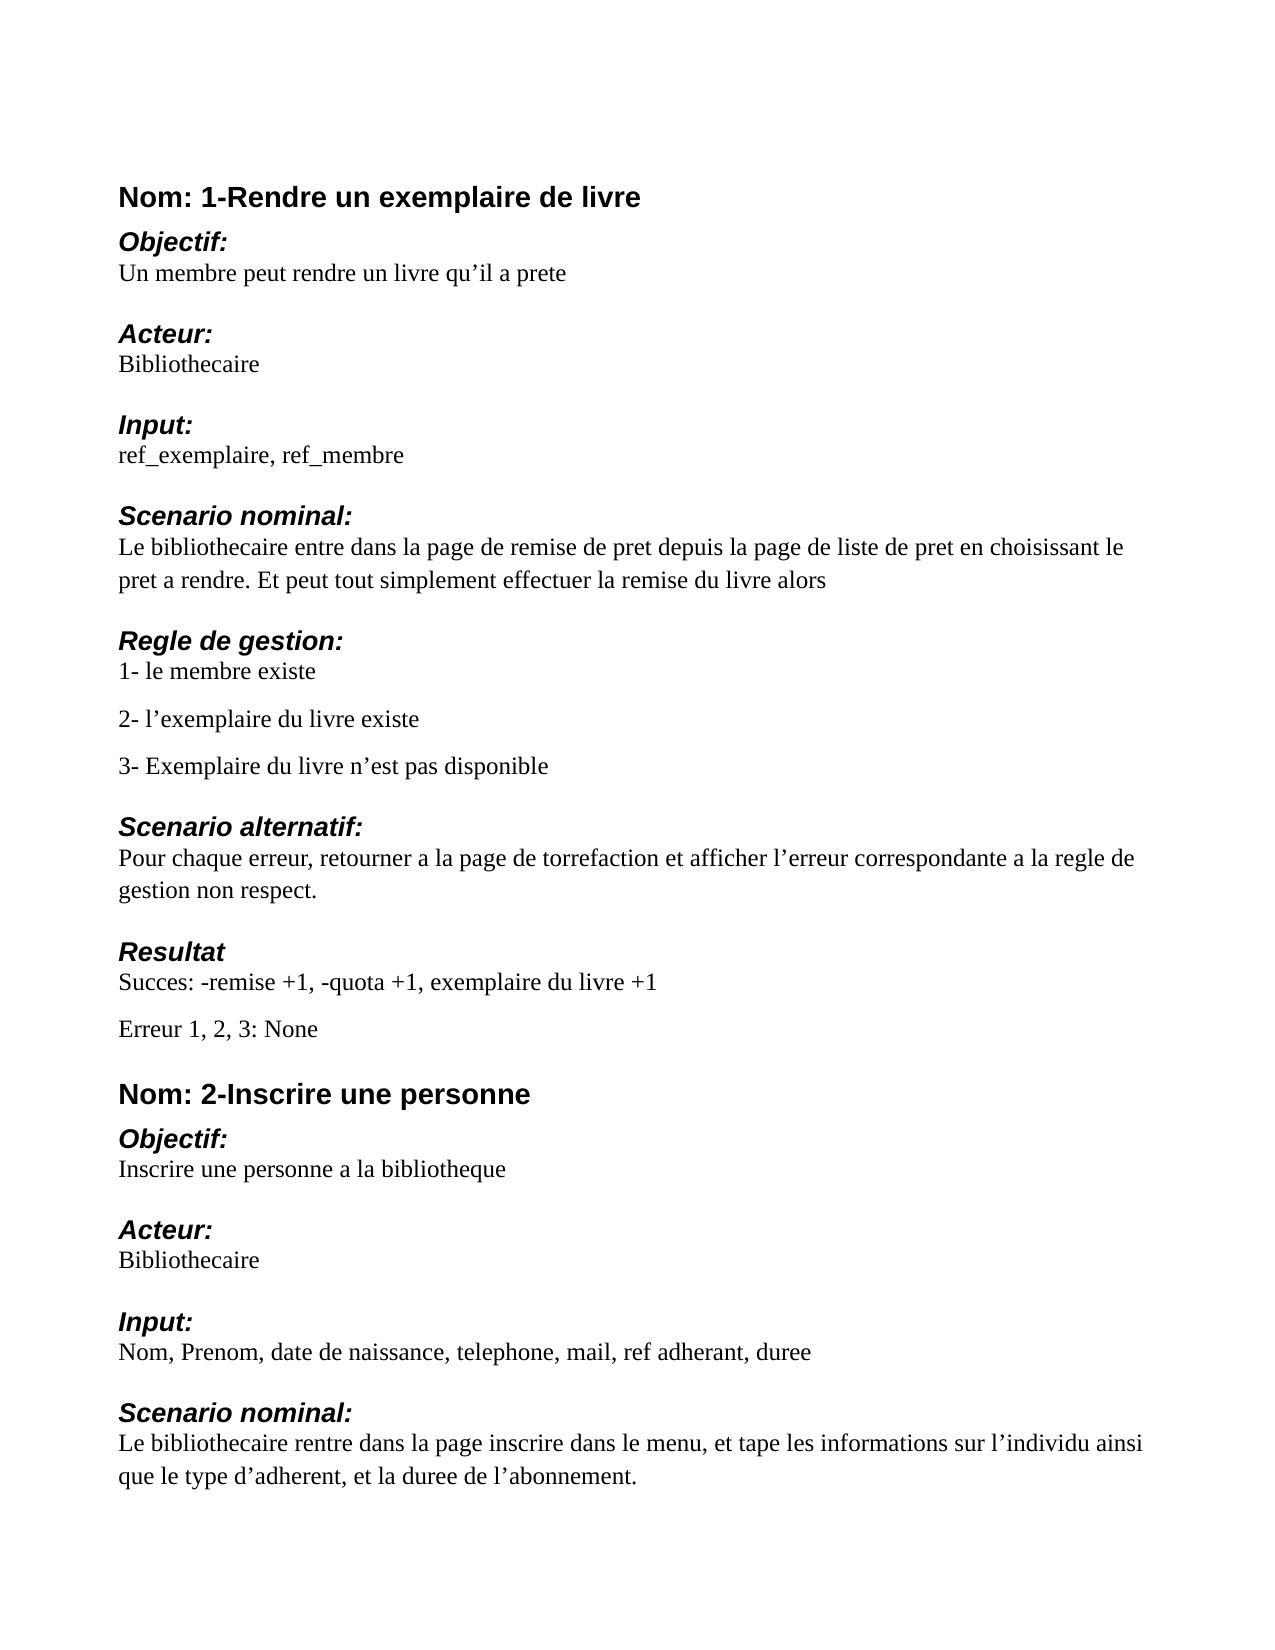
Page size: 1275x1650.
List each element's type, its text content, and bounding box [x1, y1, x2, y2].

subtitle Resultat [118, 936, 1157, 967]
text ref_exemplaire, ref_membre [118, 440, 1157, 469]
text 1- le membre existe [118, 656, 1157, 685]
text Bibliothecaire [118, 349, 1157, 378]
text Le bibliothecaire rentre dans la page inscrire dans le menu, et tape les informations sur l’individu ainsi que le type d’adherent, et la duree de l’abonnement. [118, 1428, 1157, 1490]
subtitle Objectif: [118, 1123, 1157, 1154]
text 3- Exemplaire du livre n’est pas disponible [118, 751, 1157, 780]
subtitle Scenario alternatif: [118, 811, 1157, 843]
subtitle Objectif: [118, 226, 1157, 258]
text Inscrire une personne a la bibliotheque [118, 1154, 1157, 1183]
subtitle Scenario nominal: [118, 1397, 1157, 1428]
text Succes: -remise +1, -quota +1, exemplaire du livre +1 [118, 967, 1157, 996]
subtitle Input: [118, 409, 1157, 440]
text Nom, Prenom, date de naissance, telephone, mail, ref adherant, duree [118, 1337, 1157, 1366]
subtitle Acteur: [118, 1214, 1157, 1245]
subtitle Nom: 1-Rendre un exemplaire de livre [118, 180, 1157, 214]
text Le bibliothecaire entre dans la page de remise de pret depuis la page de liste de pret en choisissant le pret a rendre. Et peut tout simplement effectuer la remise du livre alors [118, 532, 1157, 593]
subtitle Nom: 2-Inscrire une personne [118, 1077, 1157, 1110]
text Bibliothecaire [118, 1245, 1157, 1274]
subtitle Input: [118, 1306, 1157, 1337]
text Un membre peut rendre un livre qu’il a prete [118, 258, 1157, 286]
subtitle Regle de gestion: [118, 625, 1157, 656]
subtitle Scenario nominal: [118, 500, 1157, 532]
subtitle Acteur: [118, 318, 1157, 349]
text 2- l’exemplaire du livre existe [118, 704, 1157, 732]
text Pour chaque erreur, retourner a la page de torrefaction et afficher l’erreur correspondante a la regle de gestion non respect. [118, 843, 1157, 904]
text Erreur 1, 2, 3: None [118, 1014, 1157, 1043]
